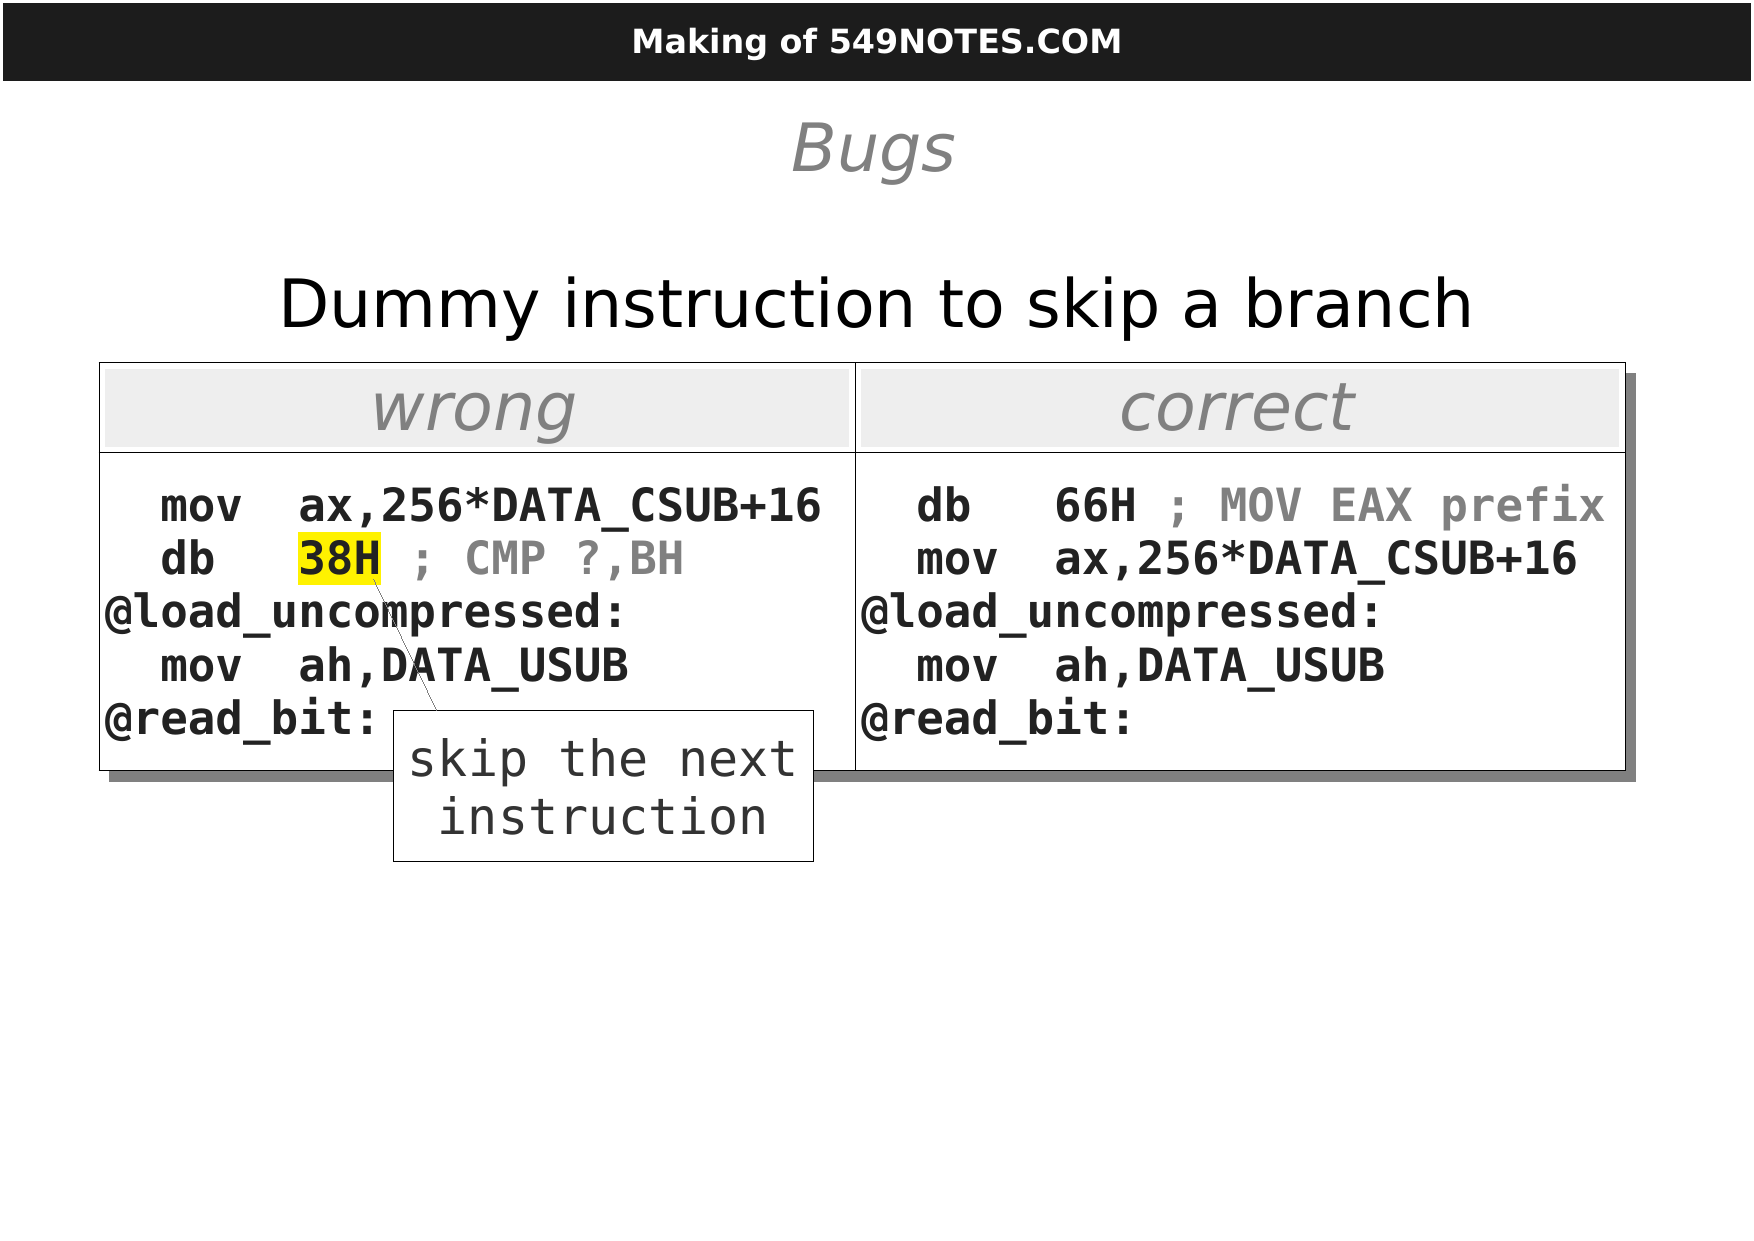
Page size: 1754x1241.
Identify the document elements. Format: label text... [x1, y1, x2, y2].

text Dummy instruction to skip a branch [3, 265, 1751, 343]
table_cell mov ax,256*DATA_CSUB+16 db 38H ; CMP ?,BH @load_uncompressed: mov ah,DATA_USUB @read_bit: [100, 453, 855, 770]
table_header correct [856, 363, 1625, 452]
table_cell db 66H ; MOV EAX prefix mov ax,256*DATA_CSUB+16 @load_uncompressed: mov ah,DATA_USUB @read_bit: [856, 453, 1625, 770]
table_header wrong [100, 363, 855, 452]
text Bugs [3, 110, 1751, 188]
